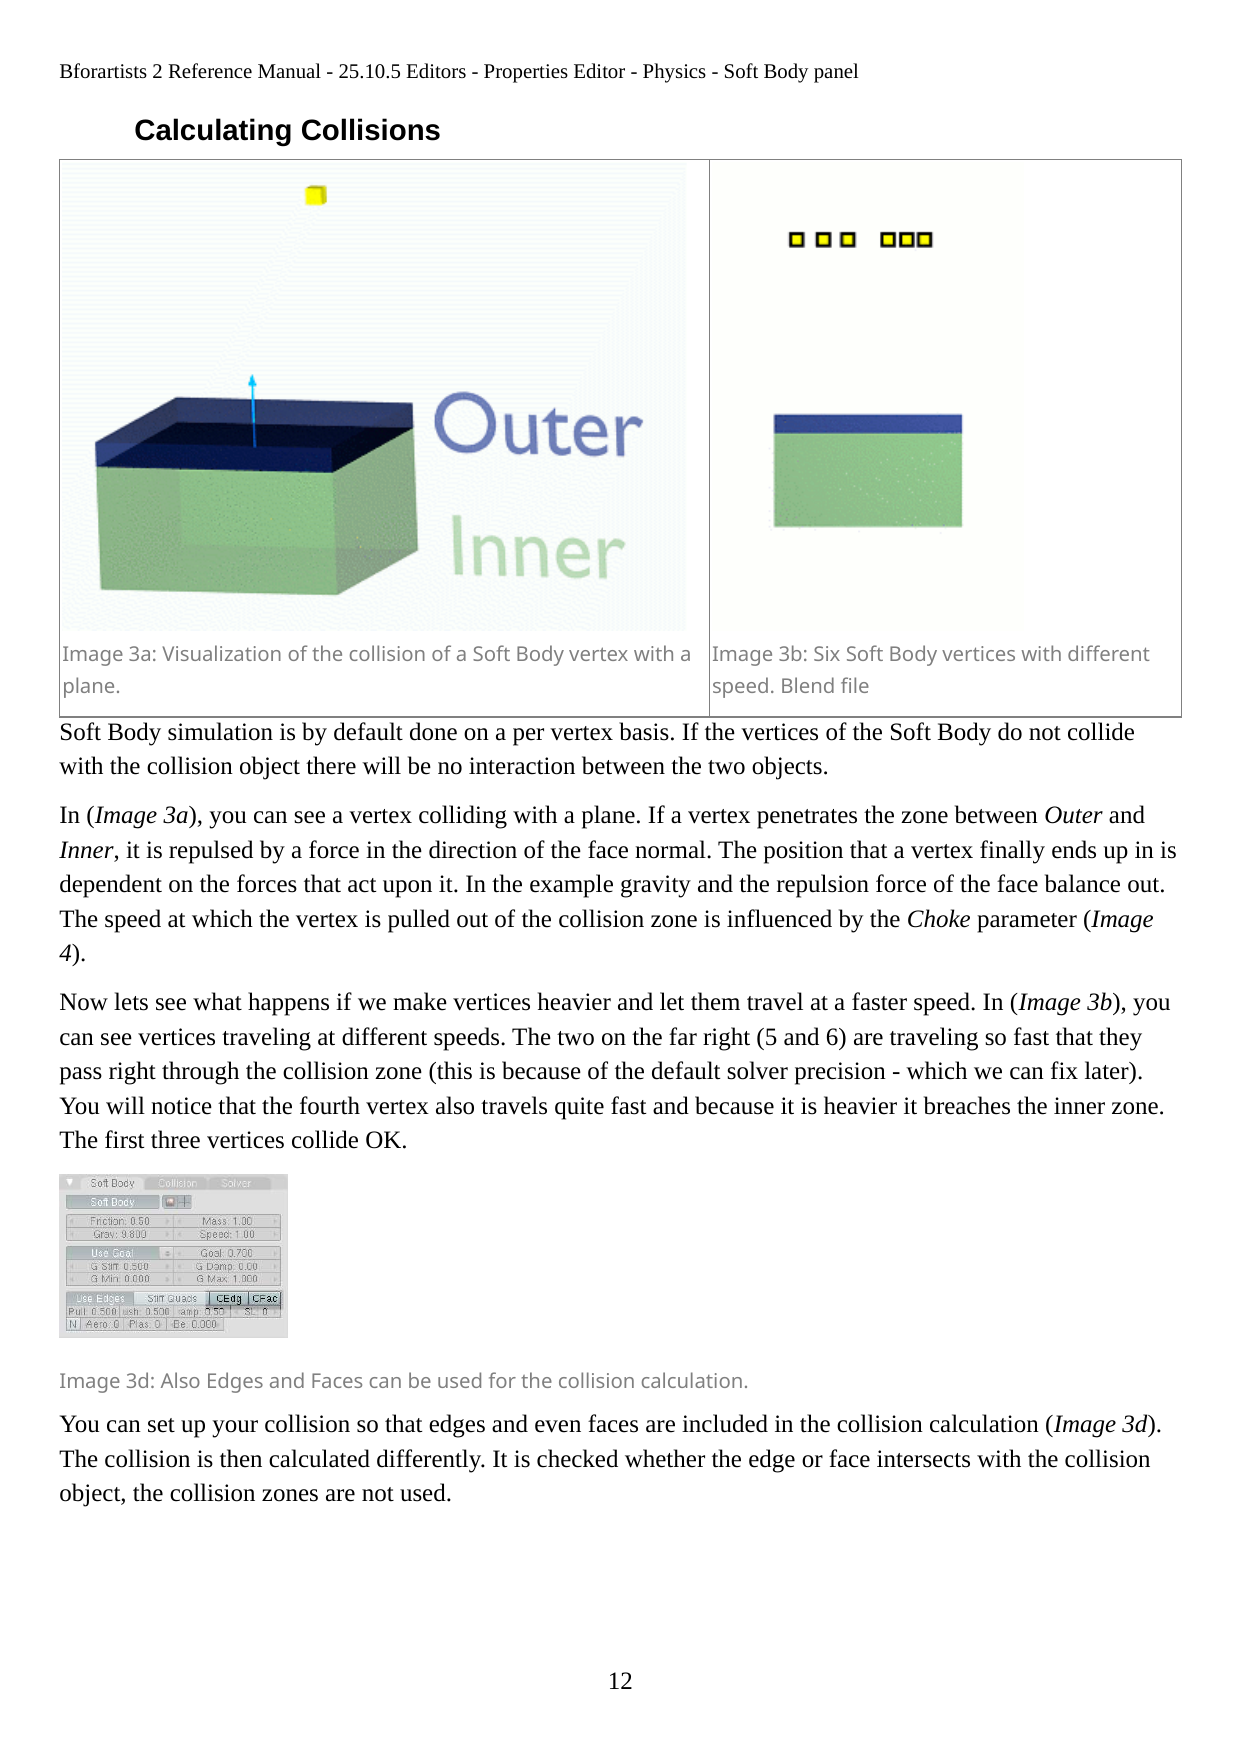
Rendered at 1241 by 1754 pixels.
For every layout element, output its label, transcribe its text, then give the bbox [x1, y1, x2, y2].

text In (Image 3a), you can see a vertex colliding with a plane. If a vertex penetrates the zone between Outer and Inner, it is repulsed by a force in the direction of the face normal. The position that a vertex finally ends up in is dependent on the forces that act upon it. In the example gravity and the repulsion force of the face balance out. The speed at which the vertex is pulled out of the collision zone is influenced by the Choke parameter (Image 4). [59, 800, 1181, 967]
subtitle Calculating Collisions [59, 113, 1181, 146]
table_header Image 3a: Visualization of the collision of a Soft Body vertex with a plane. [60, 160, 709, 716]
text Now lets see what happens if we make vertices heavier and let them travel at a faster speed. In (Image 3b), you can see vertices traveling at different speeds. The two on the far right (5 and 6) are traveling so fast that they pass right through the collision zone (this is because of the default solver precision - which we can fix later). You will notice that the fourth vertex also travels quite fast and because it is heavier it breaches the inner zone. The first three vertices collide OK. [59, 987, 1181, 1154]
picture [711, 162, 1025, 631]
text Image 3d: Also Edges and Faces can be used for the collision calculation. [59, 1363, 1181, 1394]
text You can set up your collision so that edges and even faces are included in the collision calculation (Image 3d). The collision is then calculated differently. It is checked whether the edge or face intersects with the collision object, the collision zones are not used. [59, 1409, 1181, 1507]
picture [59, 1174, 288, 1338]
picture [62, 162, 687, 631]
text Soft Body simulation is by default done on a per vertex basis. If the vertices of the Soft Body do not collide with the collision object there will be no interaction between the two objects. [59, 718, 1181, 780]
table_header Image 3b: Six Soft Body vertices with different speed. Blend file [710, 160, 1181, 716]
